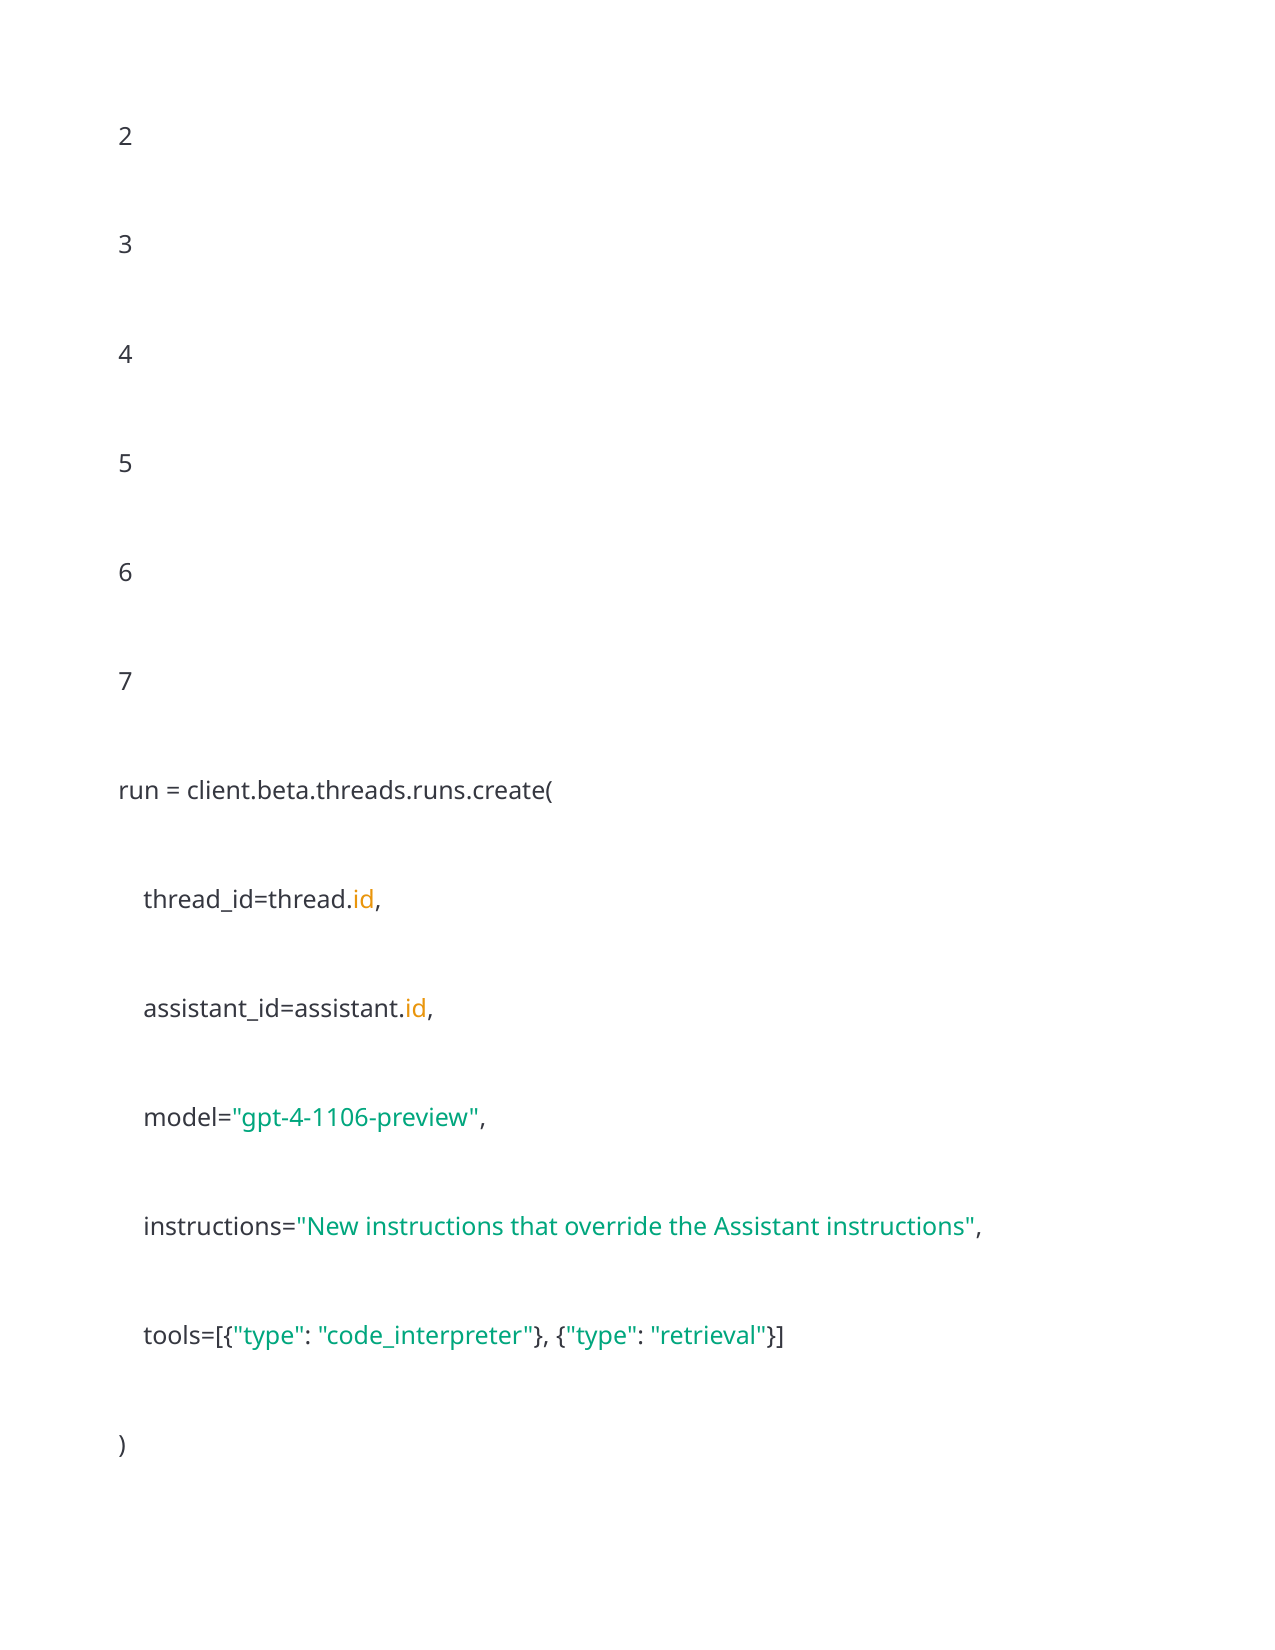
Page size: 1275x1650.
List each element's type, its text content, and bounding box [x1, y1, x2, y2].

text ) [118, 1427, 1157, 1461]
text 5 [118, 445, 1157, 479]
text 2 [118, 118, 1157, 152]
text tools=[{"type": "code_interpreter"}, {"type": "retrieval"}] [118, 1318, 1157, 1352]
text 3 [118, 227, 1157, 261]
text 7 [118, 663, 1157, 697]
text run = client.beta.threads.runs.create( [118, 772, 1157, 807]
text instructions="New instructions that override the Assistant instructions", [118, 1209, 1157, 1243]
text model="gpt-4-1106-preview", [118, 1100, 1157, 1134]
text 6 [118, 554, 1157, 588]
text 4 [118, 336, 1157, 370]
text thread_id=thread.id, [118, 882, 1157, 916]
text assistant_id=assistant.id, [118, 991, 1157, 1025]
